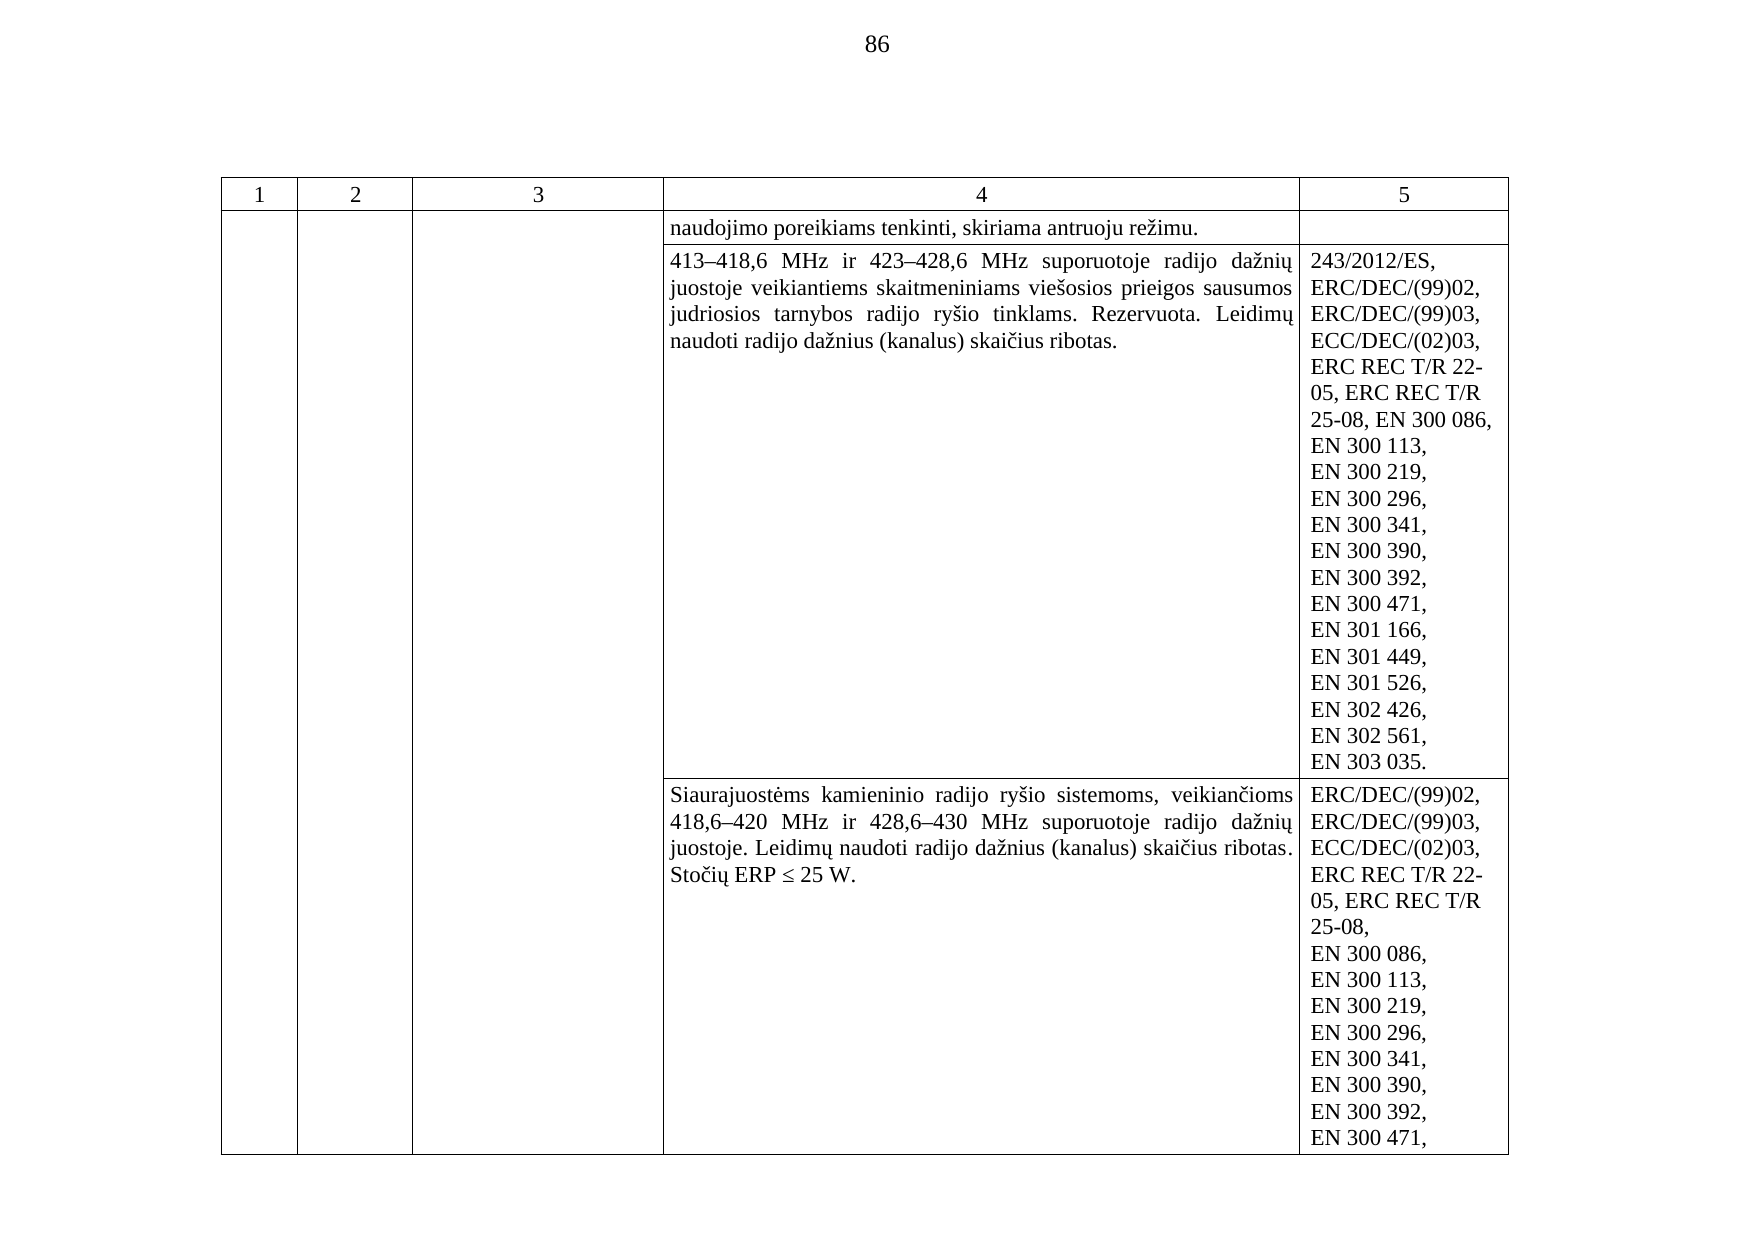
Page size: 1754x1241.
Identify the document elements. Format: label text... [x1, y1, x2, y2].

table_cell Siaurajuostėms kamieninio radijo ryšio sistemoms, veikiančioms 418,6–420 MHz ir 428,6–430 MHz suporuotoje radijo dažnių juostoje. Leidimų naudoti radijo dažnius (kanalus) skaičius ribotas. Stočių ERP ≤ 25 W. [664, 779, 1299, 1153]
table_header 2 [298, 178, 412, 210]
table_cell ERC/DEC/(99)02, ERC/DEC/(99)03, ECC/DEC/(02)03, ERC REC T/R 22-05, ERC REC T/R 25-08, EN 300 086, EN 300 113, EN 300 219, EN 300 296, EN 300 341, EN 300 390, EN 300 392, EN 300 471, [1300, 779, 1508, 1153]
table_cell [413, 211, 663, 1153]
table_cell [298, 211, 412, 1153]
table_cell 413–418,6 MHz ir 423–428,6 MHz suporuotoje radijo dažnių juostoje veikiantiems skaitmeniniams viešosios prieigos sausumos judriosios tarnybos radijo ryšio tinklams. Rezervuota. Leidimų naudoti radijo dažnius (kanalus) skaičius ribotas. [664, 245, 1299, 778]
table_cell 243/2012/ES, ERC/DEC/(99)02, ERC/DEC/(99)03, ECC/DEC/(02)03, ERC REC T/R 22-05, ERC REC T/R 25-08, EN 300 086, EN 300 113, EN 300 219, EN 300 296, EN 300 341, EN 300 390, EN 300 392, EN 300 471, EN 301 166, EN 301 449, EN 301 526, EN 302 426, EN 302 561, EN 303 035. [1300, 245, 1508, 778]
table_header 3 [413, 178, 663, 210]
table_cell [1300, 211, 1508, 244]
table_header 4 [664, 178, 1299, 210]
table_cell [222, 211, 297, 1153]
table_header 1 [222, 178, 297, 210]
table_header 5 [1300, 178, 1508, 210]
table_cell naudojimo poreikiams tenkinti, skiriama antruoju režimu. [664, 211, 1299, 244]
